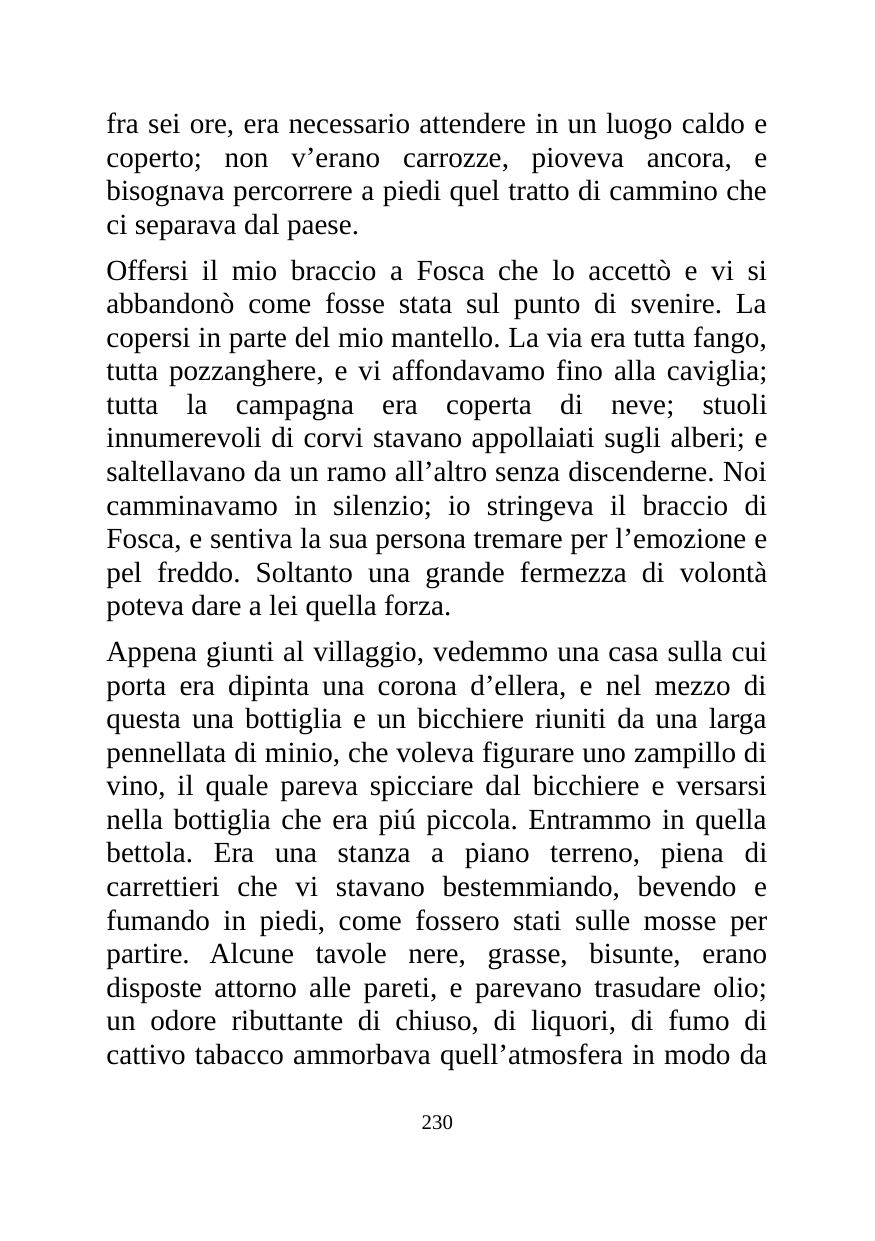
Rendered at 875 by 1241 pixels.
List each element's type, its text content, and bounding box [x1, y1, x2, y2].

text Offersi il mio braccio a Fosca che lo accettò e vi si abbandonò come fosse stata sul punto di svenire. La copersi in parte del mio mantello. La via era tutta fango, tutta pozzanghere, e vi affondavamo fino alla caviglia; tutta la campagna era coperta di neve; stuoli innumerevoli di corvi stavano appollaiati sugli alberi; e saltellavano da un ramo all’altro senza discenderne. Noi camminavamo in silenzio; io stringeva il braccio di Fosca, e sentiva la sua persona tremare per l’emozione e pel freddo. Soltanto una grande fermezza di volontà poteva dare a lei quella forza. [106, 253, 768, 622]
text fra sei ore, era necessario attendere in un luogo caldo e coperto; non v’erano carrozze, pioveva ancora, e bisognava percorrere a piedi quel tratto di cammino che ci separava dal paese. [106, 106, 768, 240]
text Appena giunti al villaggio, vedemmo una casa sulla cui porta era dipinta una corona d’ellera, e nel mezzo di questa una bottiglia e un bicchiere riuniti da una larga pennellata di minio, che voleva figurare uno zampillo di vino, il quale pareva spicciare dal bicchiere e versarsi nella bottiglia che era piú piccola. Entrammo in quella bettola. Era una stanza a piano terreno, piena di carrettieri che vi stavano bestemmiando, bevendo e fumando in piedi, come fossero stati sulle mosse per partire. Alcune tavole nere, grasse, bisunte, erano disposte attorno alle pareti, e parevano trasudare olio; un odore ributtante di chiuso, di liquori, di fumo di cattivo tabacco ammorbava quell’atmosfera in modo da [106, 634, 768, 1070]
